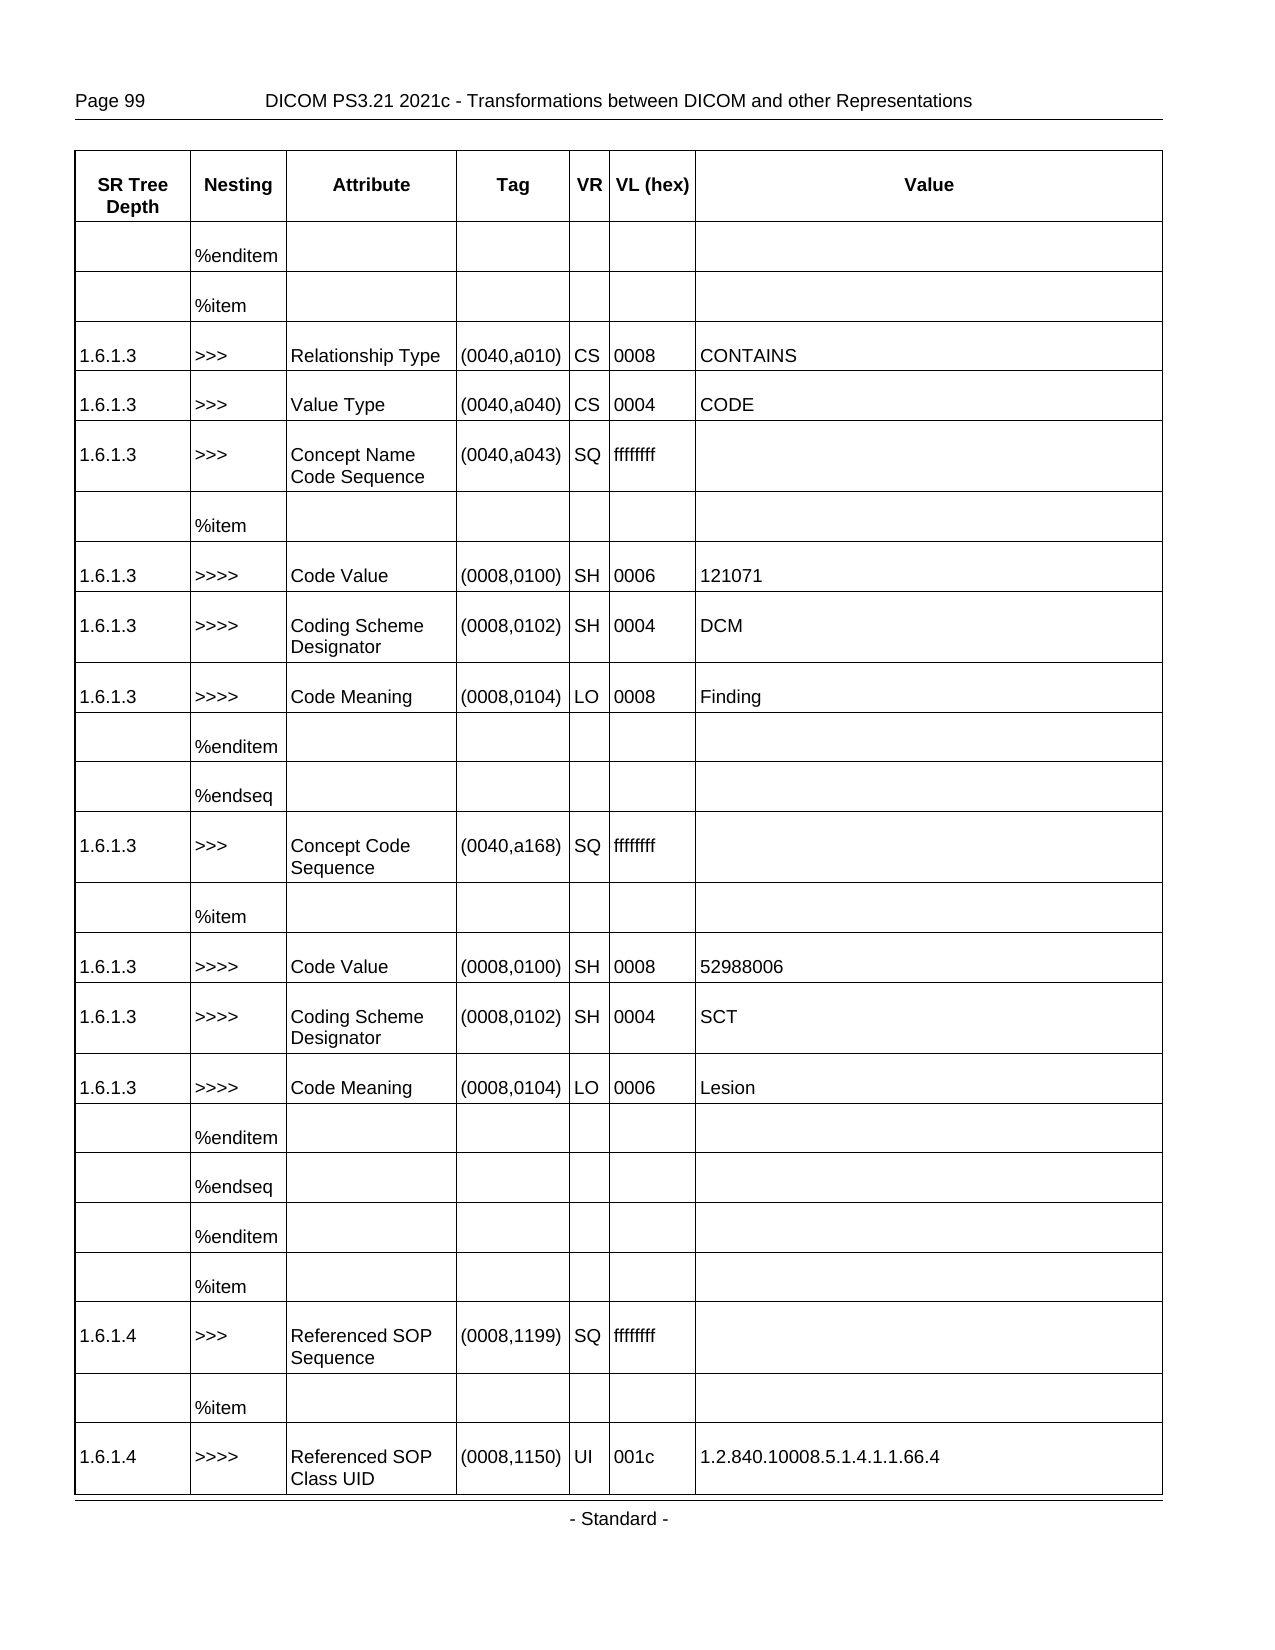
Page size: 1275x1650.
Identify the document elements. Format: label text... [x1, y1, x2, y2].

table_cell [570, 1104, 609, 1152]
table_cell >>> [191, 371, 286, 420]
table_cell SH [570, 933, 609, 982]
table_cell [457, 222, 569, 271]
table_cell 1.2.840.10008.5.1.4.1.1.66.4 [696, 1423, 1162, 1493]
table_cell Value Type [287, 371, 456, 420]
table_cell Coding Scheme Designator [287, 592, 456, 662]
table_cell LO [570, 663, 609, 712]
table_cell (0008,1199) [457, 1302, 569, 1372]
table_cell [610, 1253, 695, 1301]
table_cell UI [570, 1423, 609, 1493]
table_cell %item [191, 272, 286, 321]
table_cell [610, 713, 695, 761]
table_cell [696, 1153, 1162, 1202]
table_cell [696, 222, 1162, 271]
table_cell %endseq [191, 1153, 286, 1202]
table_cell [570, 272, 609, 321]
table_cell Relationship Type [287, 322, 456, 370]
table_cell Code Value [287, 933, 456, 982]
table_cell >>>> [191, 1423, 286, 1493]
table_cell Finding [696, 663, 1162, 712]
table_cell [570, 883, 609, 932]
table_cell 001c [610, 1423, 695, 1493]
table_cell >>> [191, 421, 286, 491]
table_cell 1.6.1.3 [76, 322, 190, 370]
table_cell [287, 272, 456, 321]
table_cell 1.6.1.3 [76, 933, 190, 982]
table_cell %enditem [191, 222, 286, 271]
table_cell ffffffff [610, 421, 695, 491]
table_cell [457, 272, 569, 321]
table_cell 0004 [610, 371, 695, 420]
table_cell 1.6.1.3 [76, 592, 190, 662]
table_cell (0008,0100) [457, 542, 569, 591]
table_cell CONTAINS [696, 322, 1162, 370]
table_cell 1.6.1.3 [76, 421, 190, 491]
table_cell >>> [191, 1302, 286, 1372]
table_cell [287, 492, 456, 541]
table_cell ffffffff [610, 812, 695, 882]
table_cell [457, 1203, 569, 1252]
table_cell 121071 [696, 542, 1162, 591]
table_cell [287, 713, 456, 761]
table_header VL (hex) [610, 151, 695, 221]
table_cell [287, 1253, 456, 1301]
table_cell 0004 [610, 983, 695, 1053]
table_cell [610, 1203, 695, 1252]
table_cell [457, 1104, 569, 1152]
table_cell >>> [191, 812, 286, 882]
table_cell [457, 713, 569, 761]
table_cell 52988006 [696, 933, 1162, 982]
table_cell [696, 812, 1162, 882]
table_cell SQ [570, 1302, 609, 1372]
table_cell (0040,a168) [457, 812, 569, 882]
table_cell 1.6.1.4 [76, 1302, 190, 1372]
table_cell [696, 883, 1162, 932]
table_cell SH [570, 983, 609, 1053]
table_cell [570, 492, 609, 541]
table_cell (0040,a010) [457, 322, 569, 370]
table_cell 1.6.1.3 [76, 812, 190, 882]
table_cell (0008,0100) [457, 933, 569, 982]
table_cell >>>> [191, 1054, 286, 1102]
table_cell >>>> [191, 983, 286, 1053]
table_cell 0004 [610, 592, 695, 662]
table_cell 1.6.1.3 [76, 371, 190, 420]
table_cell Code Meaning [287, 663, 456, 712]
table_cell SCT [696, 983, 1162, 1053]
table_cell [76, 1374, 190, 1422]
table_cell SH [570, 592, 609, 662]
table_cell (0008,1150) [457, 1423, 569, 1493]
table_cell [570, 1153, 609, 1202]
table_cell [457, 762, 569, 811]
table_cell %item [191, 883, 286, 932]
table_cell [696, 1104, 1162, 1152]
table_cell [287, 883, 456, 932]
table_cell 1.6.1.3 [76, 1054, 190, 1102]
table_cell [457, 1374, 569, 1422]
table_cell [570, 1253, 609, 1301]
table_header Value [696, 151, 1162, 221]
table_cell %item [191, 1253, 286, 1301]
table_cell SQ [570, 812, 609, 882]
table_cell [457, 1253, 569, 1301]
table_cell >>>> [191, 542, 286, 591]
table_cell >>>> [191, 663, 286, 712]
table_cell [287, 1153, 456, 1202]
table_cell DCM [696, 592, 1162, 662]
table_cell [696, 492, 1162, 541]
table_cell [287, 222, 456, 271]
table_cell [696, 272, 1162, 321]
table_cell 0006 [610, 542, 695, 591]
table_cell Concept Code Sequence [287, 812, 456, 882]
table_header SR Tree Depth [76, 151, 190, 221]
table_cell Referenced SOP Sequence [287, 1302, 456, 1372]
table_cell (0008,0104) [457, 1054, 569, 1102]
table_cell %item [191, 492, 286, 541]
table_cell [610, 222, 695, 271]
table_cell [610, 883, 695, 932]
table_cell Code Value [287, 542, 456, 591]
table_cell (0040,a040) [457, 371, 569, 420]
table_cell [610, 762, 695, 811]
table_cell (0040,a043) [457, 421, 569, 491]
table_cell Lesion [696, 1054, 1162, 1102]
table_cell [696, 421, 1162, 491]
table_cell [287, 1104, 456, 1152]
table_cell >>> [191, 322, 286, 370]
table_cell [76, 222, 190, 271]
table_cell >>>> [191, 933, 286, 982]
table_cell 0008 [610, 663, 695, 712]
table_cell [76, 1104, 190, 1152]
table_cell %item [191, 1374, 286, 1422]
table_cell Concept Name Code Sequence [287, 421, 456, 491]
table_cell Coding Scheme Designator [287, 983, 456, 1053]
table_cell (0008,0102) [457, 592, 569, 662]
table_cell SH [570, 542, 609, 591]
table_cell 0008 [610, 933, 695, 982]
table_cell 0008 [610, 322, 695, 370]
table_cell %enditem [191, 1203, 286, 1252]
table_cell [76, 713, 190, 761]
table_cell 1.6.1.3 [76, 983, 190, 1053]
table_cell LO [570, 1054, 609, 1102]
table_cell [570, 1374, 609, 1422]
table_cell Referenced SOP Class UID [287, 1423, 456, 1493]
table_header Nesting [191, 151, 286, 221]
table_cell [696, 1203, 1162, 1252]
table_cell [457, 883, 569, 932]
table_cell [610, 1153, 695, 1202]
table_cell 1.6.1.3 [76, 542, 190, 591]
table_header Tag [457, 151, 569, 221]
table_cell CS [570, 371, 609, 420]
table_cell [696, 713, 1162, 761]
table_cell %endseq [191, 762, 286, 811]
table_cell [76, 492, 190, 541]
table_cell [76, 1153, 190, 1202]
table_cell [287, 1203, 456, 1252]
table_cell [76, 883, 190, 932]
table_cell [610, 1104, 695, 1152]
table_cell 1.6.1.3 [76, 663, 190, 712]
table_cell [610, 1374, 695, 1422]
table_cell [696, 1374, 1162, 1422]
table_cell [457, 492, 569, 541]
table_cell [696, 1253, 1162, 1301]
table_cell CODE [696, 371, 1162, 420]
table_cell [76, 762, 190, 811]
table_cell [610, 272, 695, 321]
table_cell [287, 1374, 456, 1422]
table_cell [570, 222, 609, 271]
table_cell [570, 762, 609, 811]
table_cell %enditem [191, 713, 286, 761]
table_cell [570, 713, 609, 761]
table_cell ffffffff [610, 1302, 695, 1372]
table_cell [696, 762, 1162, 811]
table_cell 0006 [610, 1054, 695, 1102]
table_cell [570, 1203, 609, 1252]
table_cell Code Meaning [287, 1054, 456, 1102]
table_cell 1.6.1.4 [76, 1423, 190, 1493]
table_cell >>>> [191, 592, 286, 662]
table_cell [76, 1253, 190, 1301]
table_cell [457, 1153, 569, 1202]
table_cell [610, 492, 695, 541]
table_header VR [570, 151, 609, 221]
table_cell [287, 762, 456, 811]
table_cell CS [570, 322, 609, 370]
table_header Attribute [287, 151, 456, 221]
table_cell [696, 1302, 1162, 1372]
table_cell SQ [570, 421, 609, 491]
table_cell [76, 1203, 190, 1252]
table_cell (0008,0102) [457, 983, 569, 1053]
table_cell (0008,0104) [457, 663, 569, 712]
table_cell %enditem [191, 1104, 286, 1152]
table_cell [76, 272, 190, 321]
